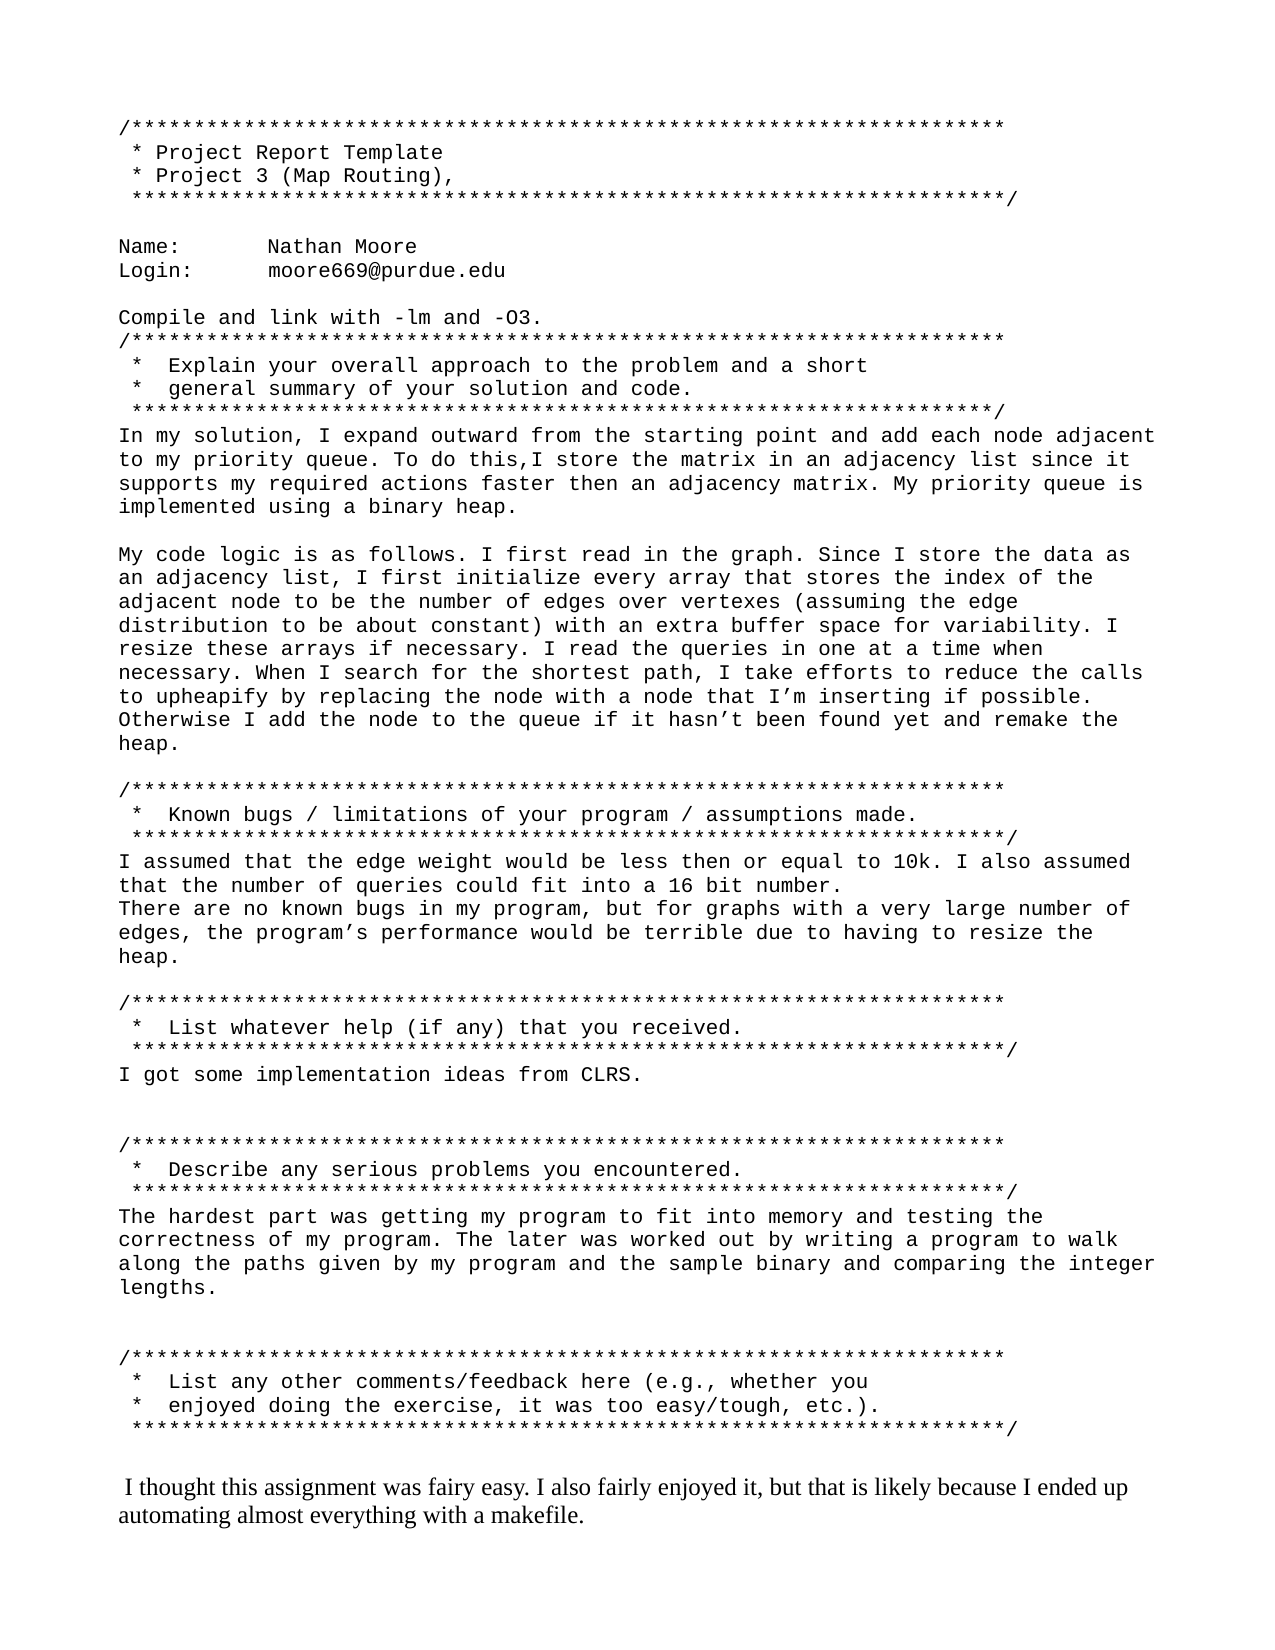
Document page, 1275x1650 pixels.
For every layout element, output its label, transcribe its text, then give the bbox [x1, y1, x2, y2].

text I got some implementation ideas from CLRS. [118, 1064, 1157, 1088]
text I thought this assignment was fairy easy. I also fairly enjoyed it, but that is likely because I ended up automating almost everything with a makefile. [118, 1472, 1157, 1529]
text * List any other comments/feedback here (e.g., whether you [118, 1371, 1157, 1395]
text Compile and link with -lm and -O3. [118, 307, 1157, 331]
text * Project Report Template [118, 142, 1157, 165]
text * Describe any serious problems you encountered. [118, 1158, 1157, 1182]
text **********************************************************************/ [118, 827, 1157, 851]
text * Explain your overall approach to the problem and a short [118, 354, 1157, 378]
text /********************************************************************** [118, 1135, 1157, 1158]
text /********************************************************************** [118, 1348, 1157, 1371]
text **********************************************************************/ [118, 1182, 1157, 1206]
text There are no known bugs in my program, but for graphs with a very large number of edges, the program’s performance would be terrible due to having to resize the heap. [118, 898, 1157, 969]
text I assumed that the edge weight would be less then or equal to 10k. I also assumed that the number of queries could fit into a 16 bit number. [118, 851, 1157, 898]
text * Known bugs / limitations of your program / assumptions made. [118, 804, 1157, 827]
text **********************************************************************/ [118, 1419, 1157, 1442]
text * general summary of your solution and code. [118, 378, 1157, 402]
text The hardest part was getting my program to fit into memory and testing the correctness of my program. The later was worked out by writing a program to walk along the paths given by my program and the sample binary and comparing the integer lengths. [118, 1206, 1157, 1300]
text * Project 3 (Map Routing), [118, 165, 1157, 189]
text **********************************************************************/ [118, 1040, 1157, 1064]
text Login: moore669@purdue.edu [118, 260, 1157, 284]
text * List whatever help (if any) that you received. [118, 1017, 1157, 1040]
text Name: Nathan Moore [118, 236, 1157, 260]
text /********************************************************************** [118, 118, 1157, 142]
text * enjoyed doing the exercise, it was too easy/tough, etc.). [118, 1395, 1157, 1419]
text /********************************************************************** [118, 331, 1157, 354]
text *********************************************************************/ [118, 402, 1157, 426]
text **********************************************************************/ [118, 189, 1157, 213]
text My code logic is as follows. I first read in the graph. Since I store the data as an adjacency list, I first initialize every array that stores the index of the adjacent node to be the number of edges over vertexes (assuming the edge distribution to be about constant) with an extra buffer space for variability. I resize these arrays if necessary. I read the queries in one at a time when necessary. When I search for the shortest path, I take efforts to reduce the calls to upheapify by replacing the node with a node that I’m inserting if possible. Otherwise I add the node to the queue if it hasn’t been found yet and remake the heap. [118, 544, 1157, 757]
text /********************************************************************** [118, 780, 1157, 804]
text In my solution, I expand outward from the starting point and add each node adjacent to my priority queue. To do this,I store the matrix in an adjacency list since it supports my required actions faster then an adjacency matrix. My priority queue is implemented using a binary heap. [118, 426, 1157, 520]
text /********************************************************************** [118, 993, 1157, 1017]
